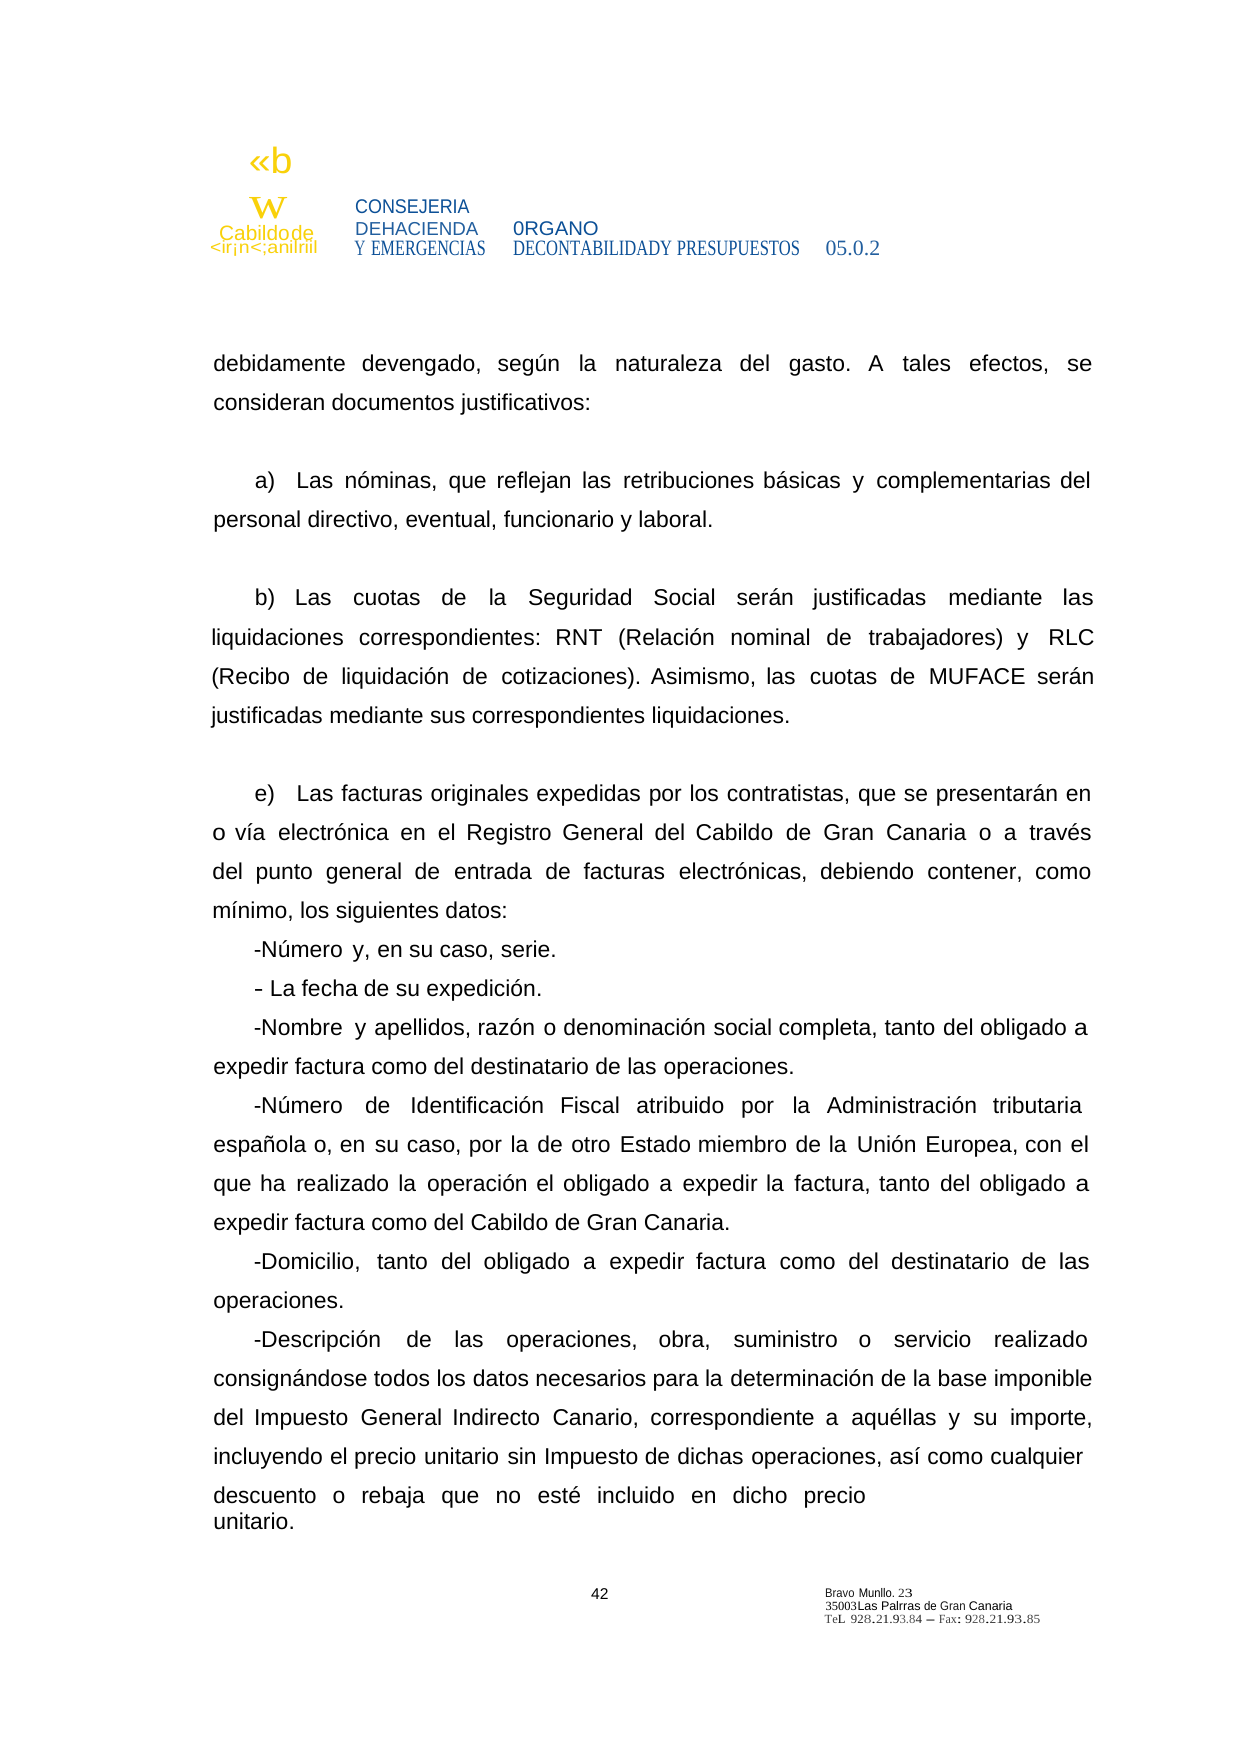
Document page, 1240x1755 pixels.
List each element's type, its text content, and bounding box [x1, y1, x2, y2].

text 42 Bravo Munllo. 23 [591, 1585, 1240, 1601]
text descuento o rebaja que no esté incluido en dicho precio unitario. [213, 1482, 866, 1534]
text b) Las cuotas de la Seguridad Social serán justificadas mediante las liquidaciones correspondientes: RNT (Relación nominal de trabajadores) y RLC (Recibo de liquidación de cotizaciones). Asimismo, las cuotas de MUFACE serán justificadas mediante sus correspondientes liquidaciones. [211, 584, 1095, 728]
text -Número y, en su caso, serie. [253, 936, 1240, 963]
text -Nombre y apellidos, razón o denominación social completa, tanto del obligado a expedir factura como del destinatario de las operaciones. [213, 1014, 1088, 1080]
text consignándose todos los datos necesarios para la determinación de la base imponible del Impuesto General Indirecto Canario, correspondiente a aquéllas y su importe, incluyendo el precio unitario sin Impuesto de dichas operaciones, así como cualquier [213, 1365, 1093, 1469]
text - La fecha de su expedición. [253, 975, 1240, 1001]
text a) Las nóminas, que reflejan las retribuciones básicas y complementarias del personal directivo, eventual, funcionario y laboral. [213, 467, 1091, 533]
text TeL 928.21.93.84 - Fax: 928.21.93.85 [824, 1613, 1240, 1626]
text debidamente devengado, según la naturaleza del gasto. A tales efectos, se consideran documentos justificativos: [213, 350, 1093, 415]
text 35003Las Palrras de Gran Canaria [825, 1601, 1240, 1613]
text -Número de Identificación Fiscal atribuido por la Administración tributaria [253, 1092, 1240, 1118]
text -Descripción de las operaciones, obra, suministro o servicio realizado [253, 1326, 1240, 1352]
text e) Las facturas originales expedidas por los contratistas, que se presentarán en o vía electrónica en el Registro General del Cabildo de Gran Canaria o a través del punto general de entrada de facturas electrónicas, debiendo contener, como mínimo, los siguientes datos: [212, 780, 1092, 923]
text -Domicilio, tanto del obligado a expedir factura como del destinatario de las operaciones. [213, 1248, 1089, 1314]
text española o, en su caso, por la de otro Estado miembro de la Unión Europea, con el que ha realizado la operación el obligado a expedir la factura, tanto del obligado a expedir factura como del Cabildo de Gran Canaria. [213, 1131, 1089, 1235]
